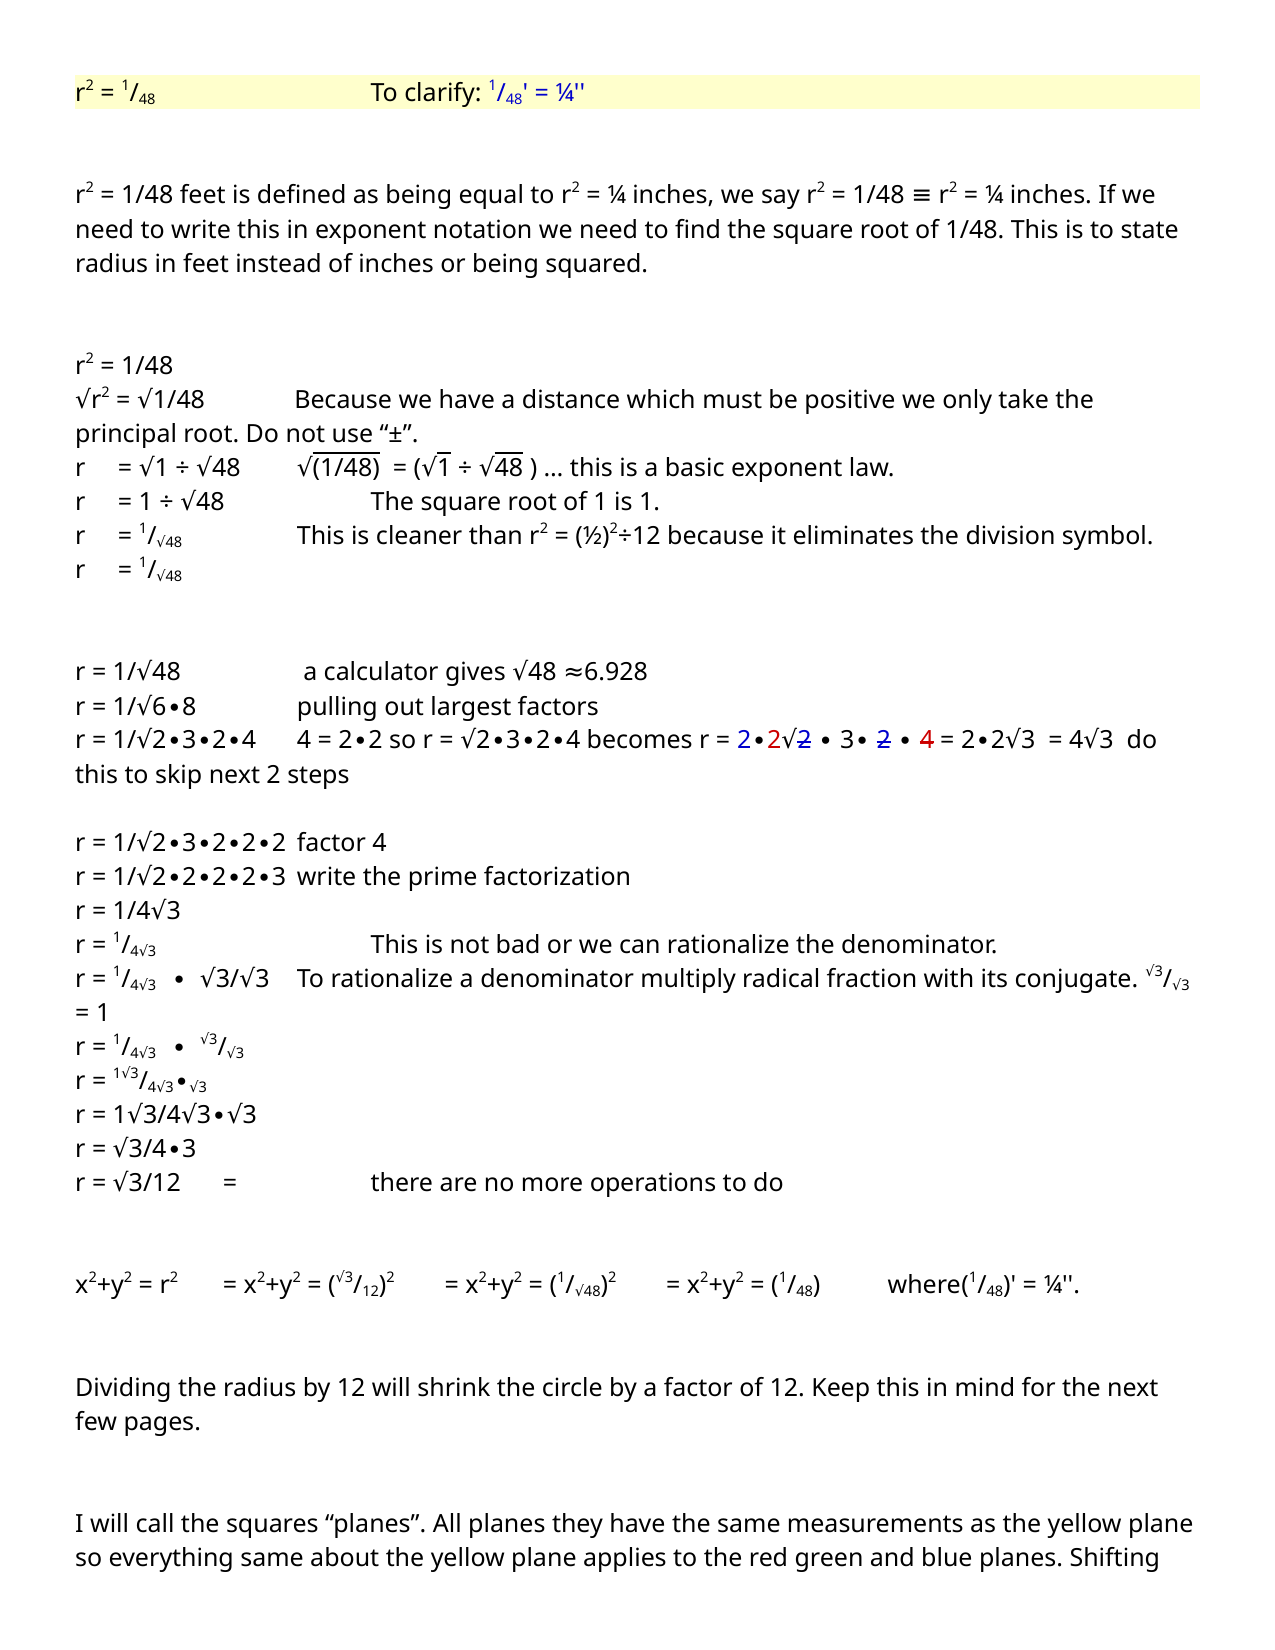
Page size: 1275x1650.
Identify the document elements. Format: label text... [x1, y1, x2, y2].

text r = 1/√48 a calculator gives √48 ≈6.928 [75, 654, 1200, 688]
text r = √3/4∙3 [75, 1131, 1200, 1165]
text I will call the squares “planes”. All planes they have the same measurements as the yellow plane so everything same about the yellow plane applies to the red green and blue planes. Shifting [75, 1506, 1200, 1574]
text r2 = 1/48 [75, 347, 1200, 382]
text r = 1/4√3 This is not bad or we can rationalize the denominator. [75, 927, 1200, 961]
text r = 1√3/4√3∙√3 [75, 1097, 1200, 1131]
text r2 = 1/48 feet is defined as being equal to r2 = ¼ inches, we say r2 = 1/48 ≡ r2 = ¼ inches. If we need to write this in exponent notation we need to find the square root of 1/48. This is to state radius in feet instead of inches or being squared. [75, 177, 1200, 279]
text r = √1 ÷ √48 √(1/48) = (√1 ÷ √48 ) … this is a basic exponent law. [75, 450, 1200, 484]
text r = 1/4√3 ∙ √3/√3 [75, 1029, 1200, 1063]
text r = 1/4√3 [75, 892, 1200, 927]
text r = 1/√2∙3∙2∙4 4 = 2∙2 so r = √2∙3∙2∙4 becomes r = 2∙2√2 ∙ 3∙ 2 ∙ 4 = 2∙2√3 = 4√3 do this to skip next 2 steps [75, 722, 1200, 790]
text x2+y2 = r2 = x2+y2 = (√3/12)2 = x2+y2 = (1/√48)2 = x2+y2 = (1/48) where (1/48)' = ¼''. [75, 1267, 1200, 1301]
text r = 1√3/4√3∙√3 [75, 1063, 1200, 1097]
text r = 1/√6∙8 pulling out largest factors [75, 688, 1200, 722]
text r = 1/√2∙3∙2∙2∙2 factor 4 [75, 824, 1200, 858]
text r = 1/√2∙2∙2∙2∙3 write the prime factorization [75, 858, 1200, 892]
text r = 1 ÷ √48 The square root of 1 is 1. [75, 484, 1200, 518]
text r2 = 1/48 To clarify: 1/48' = ¼'' [75, 75, 1200, 109]
text r = 1/4√3 ∙ √3/√3 To rationalize a denominator multiply radical fraction with its conjugate. √3/√3 = 1 [75, 961, 1200, 1029]
text √r2 = √1/48 Because we have a distance which must be positive we only take the principal root. Do not use “±”. [75, 382, 1200, 450]
text Dividing the radius by 12 will shrink the circle by a factor of 12. Keep this in mind for the next few pages. [75, 1369, 1200, 1437]
text r = 1/√48 [75, 552, 1200, 586]
text r = √3/12 = there are no more operations to do [75, 1165, 1200, 1199]
text r = 1/√48 This is cleaner than r2 = (½)2÷12 because it eliminates the division symbol. [75, 518, 1200, 552]
